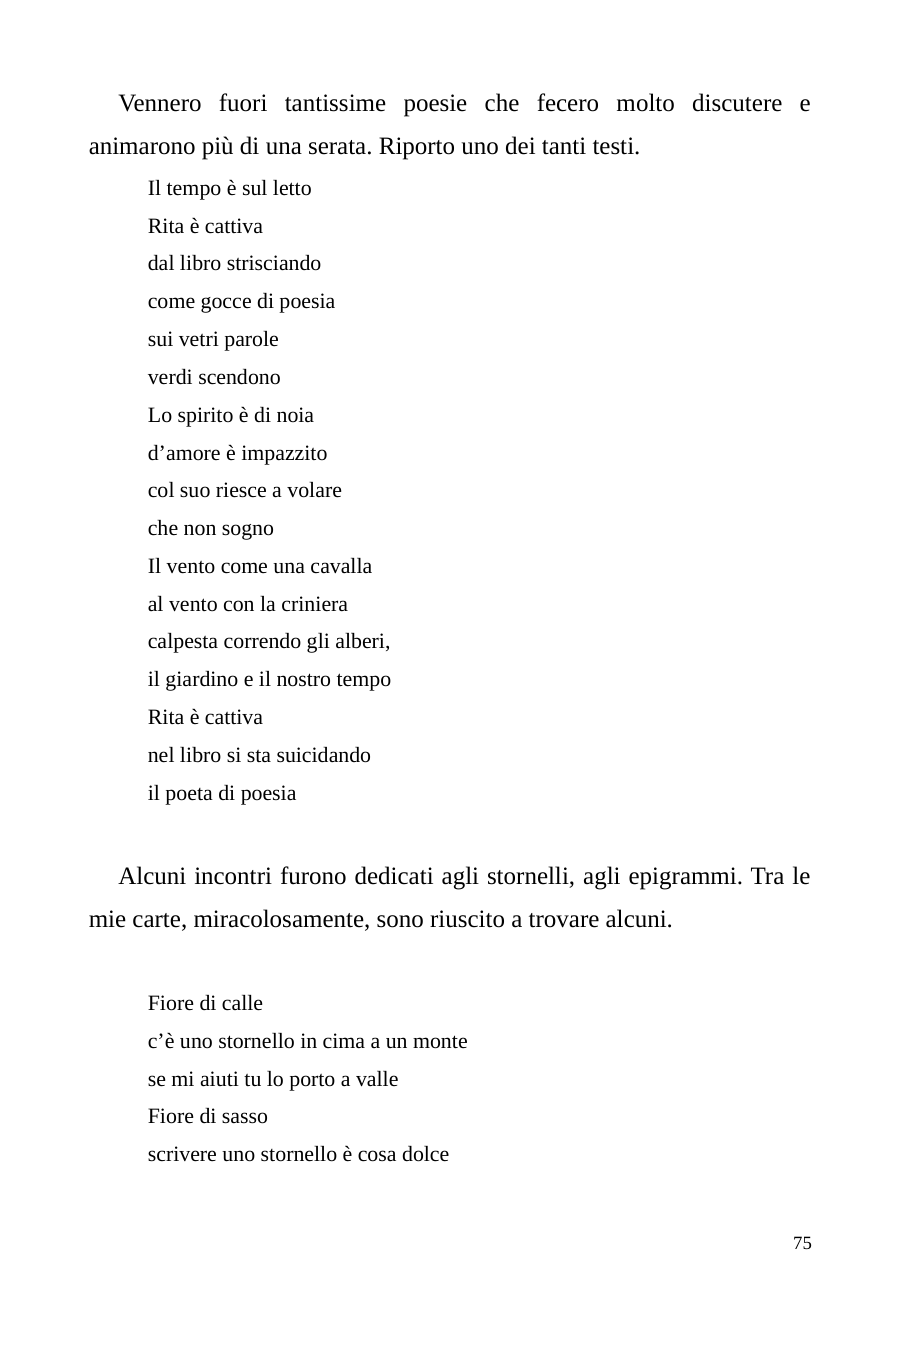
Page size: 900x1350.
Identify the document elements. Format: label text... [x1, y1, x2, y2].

text calpesta correndo gli alberi, [148, 628, 752, 654]
text c’è uno stornello in cima a un monte [148, 1028, 752, 1053]
text come gocce di poesia [148, 288, 752, 313]
text che non sogno [148, 515, 752, 540]
text d’amore è impazzito [148, 439, 752, 465]
text verdi scendono [148, 364, 752, 389]
text Rita è cattiva [148, 704, 752, 729]
text col suo riesce a volare [148, 477, 752, 502]
text al vento con la criniera [148, 591, 752, 616]
text Lo spirito è di noia [148, 402, 752, 427]
text Il vento come una cavalla [148, 553, 752, 578]
text Rita è cattiva [148, 213, 752, 238]
text Fiore di sasso [148, 1103, 752, 1129]
text il poeta di poesia [148, 780, 752, 805]
text il giardino e il nostro tempo [148, 666, 752, 692]
text nel libro si sta suicidando [148, 742, 752, 767]
text Alcuni incontri furono dedicati agli stornelli, agli epigrammi. Tra le mie carte, miracolosamente, sono riuscito a trovare alcuni. [88, 861, 811, 933]
text Vennero fuori tantissime poesie che fecero molto discutere e animarono più di una serata. Riporto uno dei tanti testi. [88, 88, 811, 160]
text scrivere uno stornello è cosa dolce [148, 1141, 752, 1167]
text Il tempo è sul letto [148, 175, 752, 200]
text se mi aiuti tu lo porto a valle [148, 1066, 752, 1091]
text Fiore di calle [148, 990, 752, 1015]
text dal libro strisciando [148, 250, 752, 276]
text sui vetri parole [148, 326, 752, 351]
